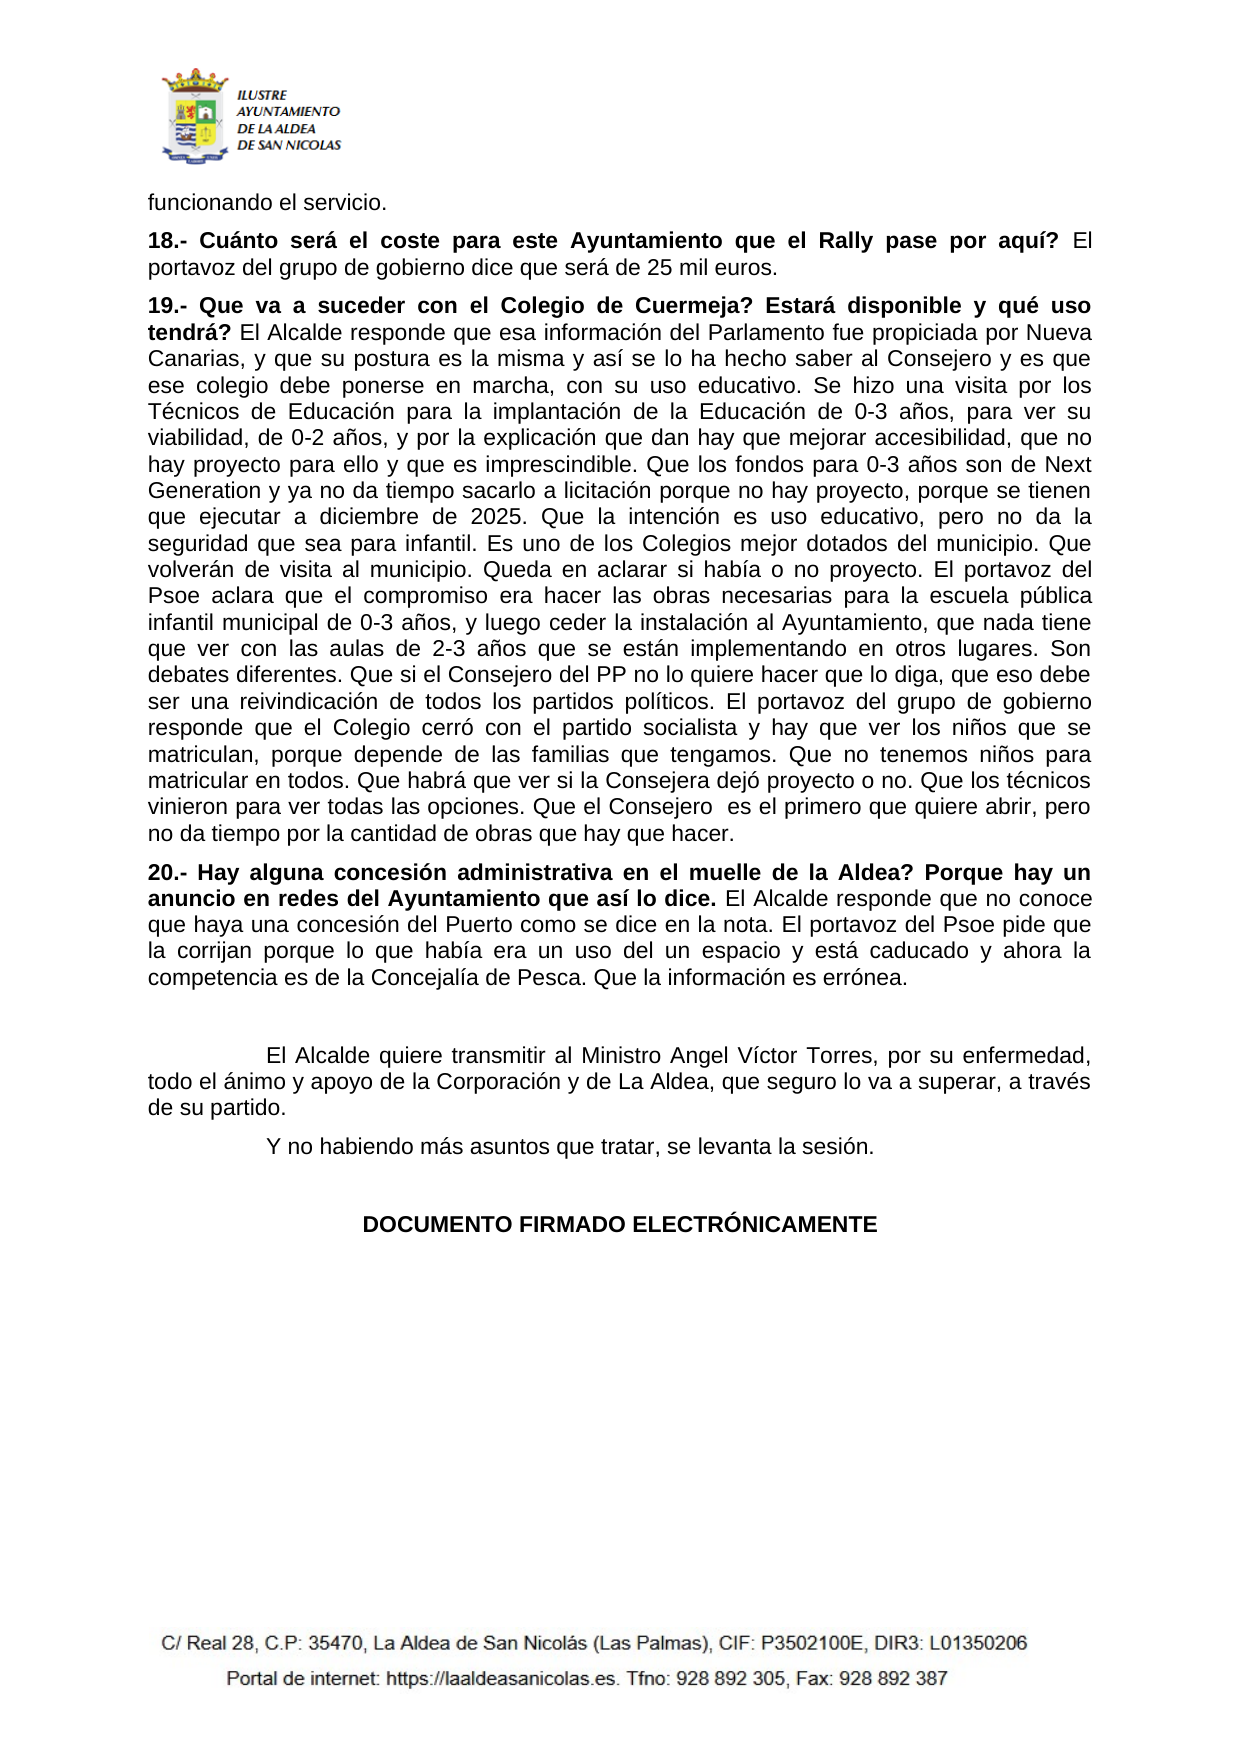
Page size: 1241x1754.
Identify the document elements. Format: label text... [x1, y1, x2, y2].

text 19.- Que va a suceder con el Colegio de Cuermeja? Estará disponible y qué uso tendrá? El Alcalde responde que esa información del Parlamento fue propiciada por Nueva Canarias, y que su postura es la misma y así se lo ha hecho saber al Consejero y es que ese colegio debe ponerse en marcha, con su uso educativo. Se hizo una visita por los Técnicos de Educación para la implantación de la Educación de 0-3 años, para ver su viabilidad, de 0-2 años, y por la explicación que dan hay que mejorar accesibilidad, que no hay proyecto para ello y que es imprescindible. Que los fondos para 0-3 años son de Next Generation y ya no da tiempo sacarlo a licitación porque no hay proyecto, porque se tienen que ejecutar a diciembre de 2025. Que la intención es uso educativo, pero no da la seguridad que sea para infantil. Es uno de los Colegios mejor dotados del municipio. Que volverán de visita al municipio. Queda en aclarar si había o no proyecto. El portavoz del Psoe aclara que el compromiso era hacer las obras necesarias para la escuela pública infantil municipal de 0-3 años, y luego ceder la instalación al Ayuntamiento, que nada tiene que ver con las aulas de 2-3 años que se están implementando en otros lugares. Son debates diferentes. Que si el Consejero del PP no lo quiere hacer que lo diga, que eso debe ser una reivindicación de todos los partidos políticos. El portavoz del grupo de gobierno responde que el Colegio cerró con el partido socialista y hay que ver los niños que se matriculan, porque depende de las familias que tengamos. Que no tenemos niños para matricular en todos. Que habrá que ver si la Consejera dejó proyecto o no. Que los técnicos vinieron para ver todas las opciones. Que el Consejero es el primero que quiere abrir, pero no da tiempo por la cantidad de obras que hay que hacer. [148, 292, 1093, 846]
picture [148, 60, 357, 172]
text Y no habiendo más asuntos que tratar, se levanta la sesión. [148, 1133, 1093, 1159]
text 18.- Cuánto será el coste para este Ayuntamiento que el Rally pase por aquí? El portavoz del grupo de gobierno dice que será de 25 mil euros. [148, 227, 1093, 280]
text 20.- Hay alguna concesión administrativa en el muelle de la Aldea? Porque hay un anuncio en redes del Ayuntamiento que así lo dice. El Alcalde responde que no conoce que haya una concesión del Puerto como se dice en la nota. El portavoz del Psoe pide que la corrijan porque lo que había era un uso del un espacio y está caducado y ahora la competencia es de la Concejalía de Pesca. Que la información es errónea. [148, 858, 1093, 990]
text DOCUMENTO FIRMADO ELECTRÓNICAMENTE [148, 1211, 1093, 1237]
picture [149, 1627, 1034, 1694]
text funcionando el servicio. [148, 188, 1093, 215]
text El Alcalde quiere transmitir al Ministro Angel Víctor Torres, por su enfermedad, todo el ánimo y apoyo de la Corporación y de La Aldea, que seguro lo va a superar, a través de su partido. [148, 1042, 1093, 1121]
